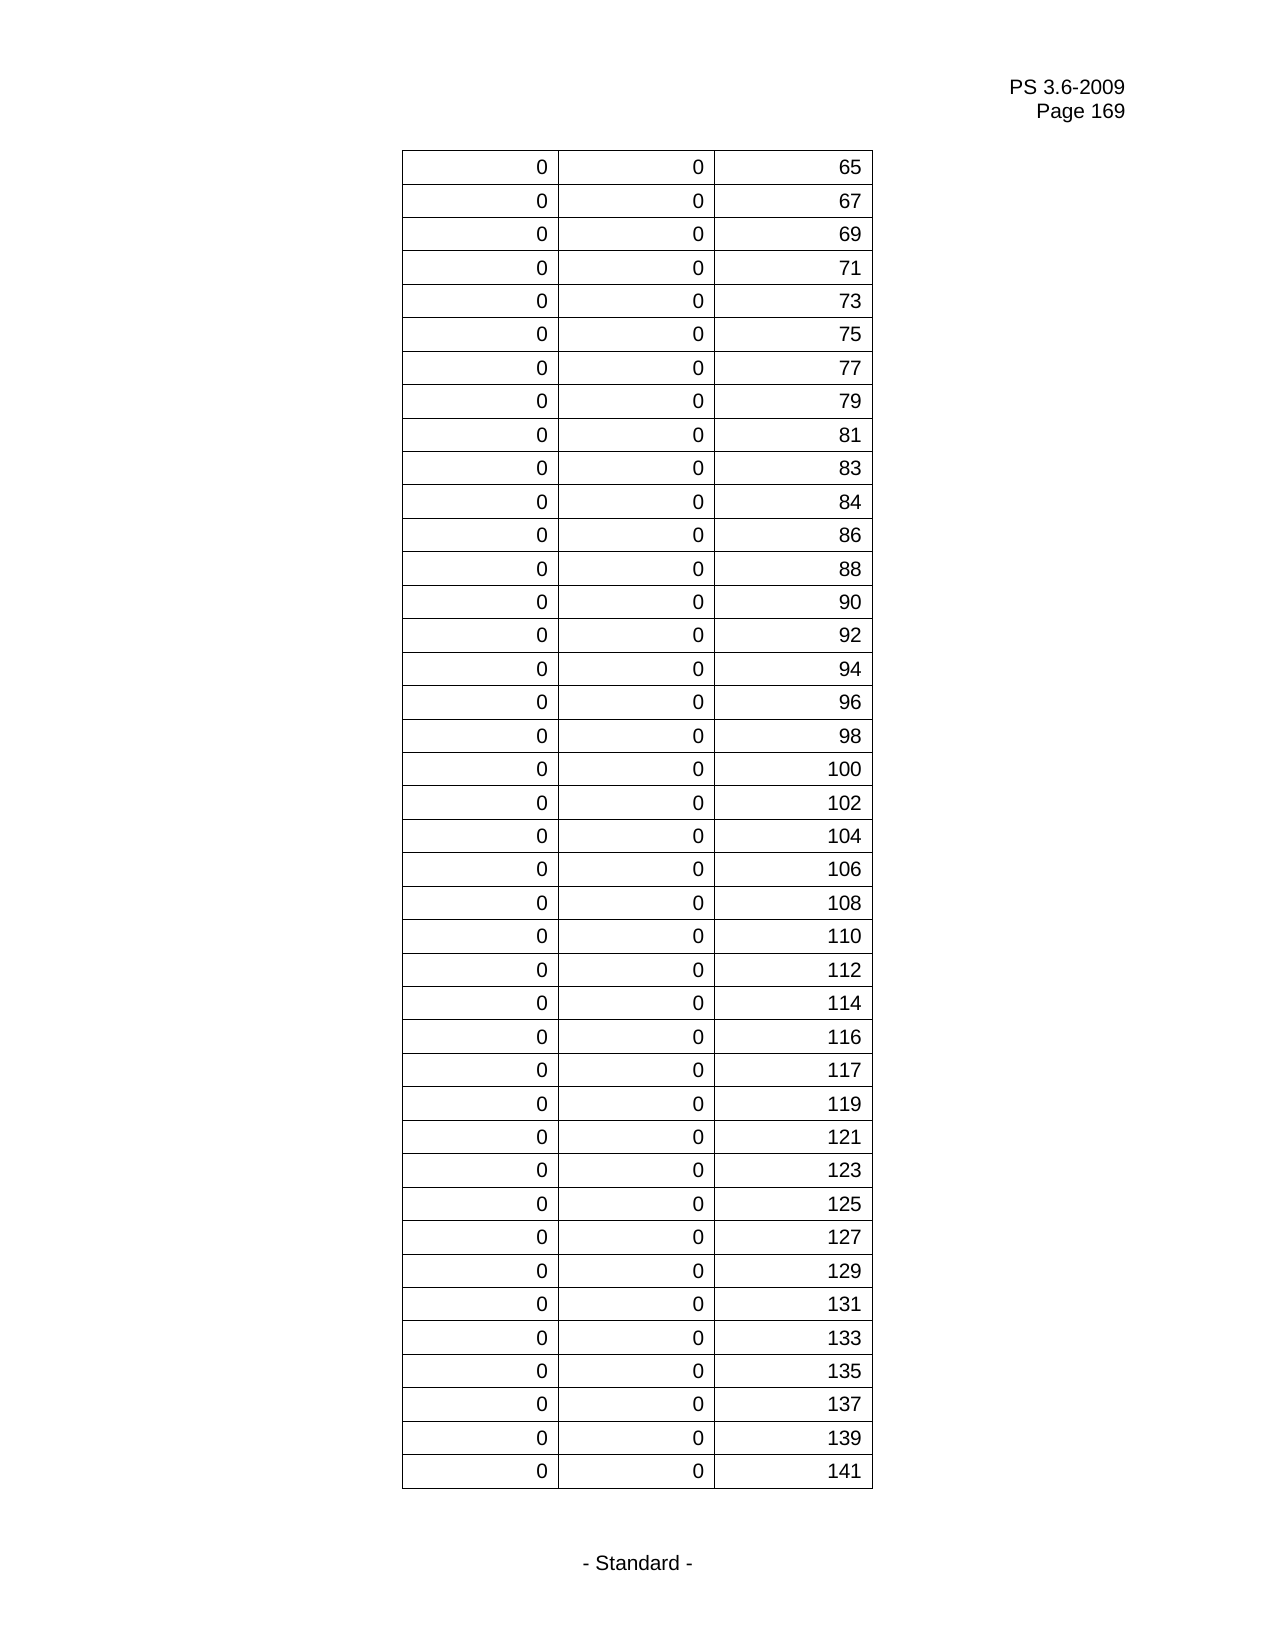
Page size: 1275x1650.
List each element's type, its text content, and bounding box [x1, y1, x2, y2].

table_cell 0 [403, 185, 558, 217]
table_cell 0 [403, 352, 558, 384]
table_cell 0 [403, 519, 558, 551]
table_cell 83 [715, 452, 872, 484]
table_cell 0 [559, 1121, 714, 1153]
table_cell 0 [559, 686, 714, 718]
table_cell 0 [559, 1321, 714, 1354]
table_cell 0 [403, 720, 558, 752]
table_cell 0 [403, 1087, 558, 1120]
table_cell 137 [715, 1388, 872, 1421]
table_cell 0 [559, 820, 714, 852]
table_cell 96 [715, 686, 872, 718]
table_cell 0 [403, 987, 558, 1019]
table_cell 0 [559, 853, 714, 886]
table_cell 0 [559, 1255, 714, 1287]
table_cell 133 [715, 1321, 872, 1354]
table_cell 139 [715, 1422, 872, 1454]
table_cell 127 [715, 1221, 872, 1253]
table_cell 0 [559, 151, 714, 183]
table_cell 98 [715, 720, 872, 752]
table_cell 0 [559, 1188, 714, 1220]
table_cell 0 [559, 1355, 714, 1387]
table_cell 81 [715, 419, 872, 451]
table_cell 135 [715, 1355, 872, 1387]
table_cell 121 [715, 1121, 872, 1153]
table_cell 0 [559, 251, 714, 284]
table_cell 88 [715, 552, 872, 585]
table_cell 0 [559, 385, 714, 417]
table_cell 65 [715, 151, 872, 183]
table_cell 0 [559, 753, 714, 785]
table_cell 69 [715, 218, 872, 250]
table_cell 79 [715, 385, 872, 417]
table_cell 0 [559, 720, 714, 752]
table_cell 0 [403, 452, 558, 484]
table_cell 0 [403, 1221, 558, 1253]
table_cell 0 [403, 318, 558, 351]
table_cell 125 [715, 1188, 872, 1220]
table_cell 117 [715, 1054, 872, 1086]
table_cell 104 [715, 820, 872, 852]
table_cell 0 [403, 285, 558, 317]
table_cell 0 [403, 251, 558, 284]
table_cell 0 [403, 1121, 558, 1153]
table_cell 0 [403, 619, 558, 652]
table_cell 108 [715, 887, 872, 919]
table_cell 0 [559, 285, 714, 317]
table_cell 0 [559, 452, 714, 484]
table_cell 0 [559, 1154, 714, 1187]
table_cell 0 [559, 1288, 714, 1320]
table_cell 0 [559, 887, 714, 919]
table_cell 0 [403, 954, 558, 986]
table_cell 0 [559, 1087, 714, 1120]
table_cell 75 [715, 318, 872, 351]
table_cell 123 [715, 1154, 872, 1187]
table_cell 92 [715, 619, 872, 652]
table_cell 0 [403, 419, 558, 451]
table_cell 0 [559, 352, 714, 384]
table_cell 0 [559, 954, 714, 986]
table_cell 0 [559, 1054, 714, 1086]
table_cell 129 [715, 1255, 872, 1287]
table_cell 0 [559, 419, 714, 451]
table_cell 0 [559, 1221, 714, 1253]
table_cell 0 [403, 1154, 558, 1187]
table_cell 0 [559, 920, 714, 952]
table_cell 0 [403, 1054, 558, 1086]
table_cell 94 [715, 653, 872, 685]
table_cell 0 [559, 1388, 714, 1421]
table_cell 102 [715, 786, 872, 819]
table_cell 110 [715, 920, 872, 952]
table_cell 0 [559, 1422, 714, 1454]
table_cell 112 [715, 954, 872, 986]
table_cell 0 [403, 1321, 558, 1354]
table_cell 0 [403, 920, 558, 952]
table_cell 0 [559, 318, 714, 351]
table_cell 77 [715, 352, 872, 384]
table_cell 90 [715, 586, 872, 618]
table_cell 0 [403, 552, 558, 585]
table_cell 0 [559, 185, 714, 217]
table_cell 0 [559, 653, 714, 685]
table_cell 0 [403, 385, 558, 417]
table_cell 0 [403, 1288, 558, 1320]
table_cell 114 [715, 987, 872, 1019]
table_cell 0 [559, 987, 714, 1019]
table_cell 0 [559, 218, 714, 250]
table_cell 73 [715, 285, 872, 317]
table_cell 0 [403, 887, 558, 919]
table_cell 0 [559, 519, 714, 551]
table_cell 0 [403, 786, 558, 819]
table_cell 84 [715, 485, 872, 518]
table_cell 0 [559, 1020, 714, 1053]
table_cell 119 [715, 1087, 872, 1120]
table_cell 71 [715, 251, 872, 284]
table_cell 0 [403, 820, 558, 852]
table_cell 0 [403, 218, 558, 250]
table_cell 0 [403, 686, 558, 718]
table_cell 0 [559, 619, 714, 652]
table_cell 0 [403, 151, 558, 183]
table_cell 0 [559, 485, 714, 518]
table_cell 0 [403, 753, 558, 785]
table_cell 0 [403, 1388, 558, 1421]
table_cell 131 [715, 1288, 872, 1320]
table_cell 141 [715, 1455, 872, 1487]
table_cell 67 [715, 185, 872, 217]
table_cell 0 [403, 1455, 558, 1487]
table_cell 0 [403, 653, 558, 685]
table_cell 0 [403, 1255, 558, 1287]
table_cell 0 [559, 786, 714, 819]
table_cell 0 [559, 586, 714, 618]
table_cell 0 [403, 1355, 558, 1387]
table_cell 0 [403, 1188, 558, 1220]
table_cell 116 [715, 1020, 872, 1053]
table_cell 100 [715, 753, 872, 785]
table_cell 0 [403, 586, 558, 618]
table_cell 0 [403, 485, 558, 518]
table_cell 86 [715, 519, 872, 551]
table_cell 0 [403, 1020, 558, 1053]
table_cell 0 [559, 1455, 714, 1487]
table_cell 106 [715, 853, 872, 886]
table_cell 0 [403, 1422, 558, 1454]
table_cell 0 [403, 853, 558, 886]
table_cell 0 [559, 552, 714, 585]
